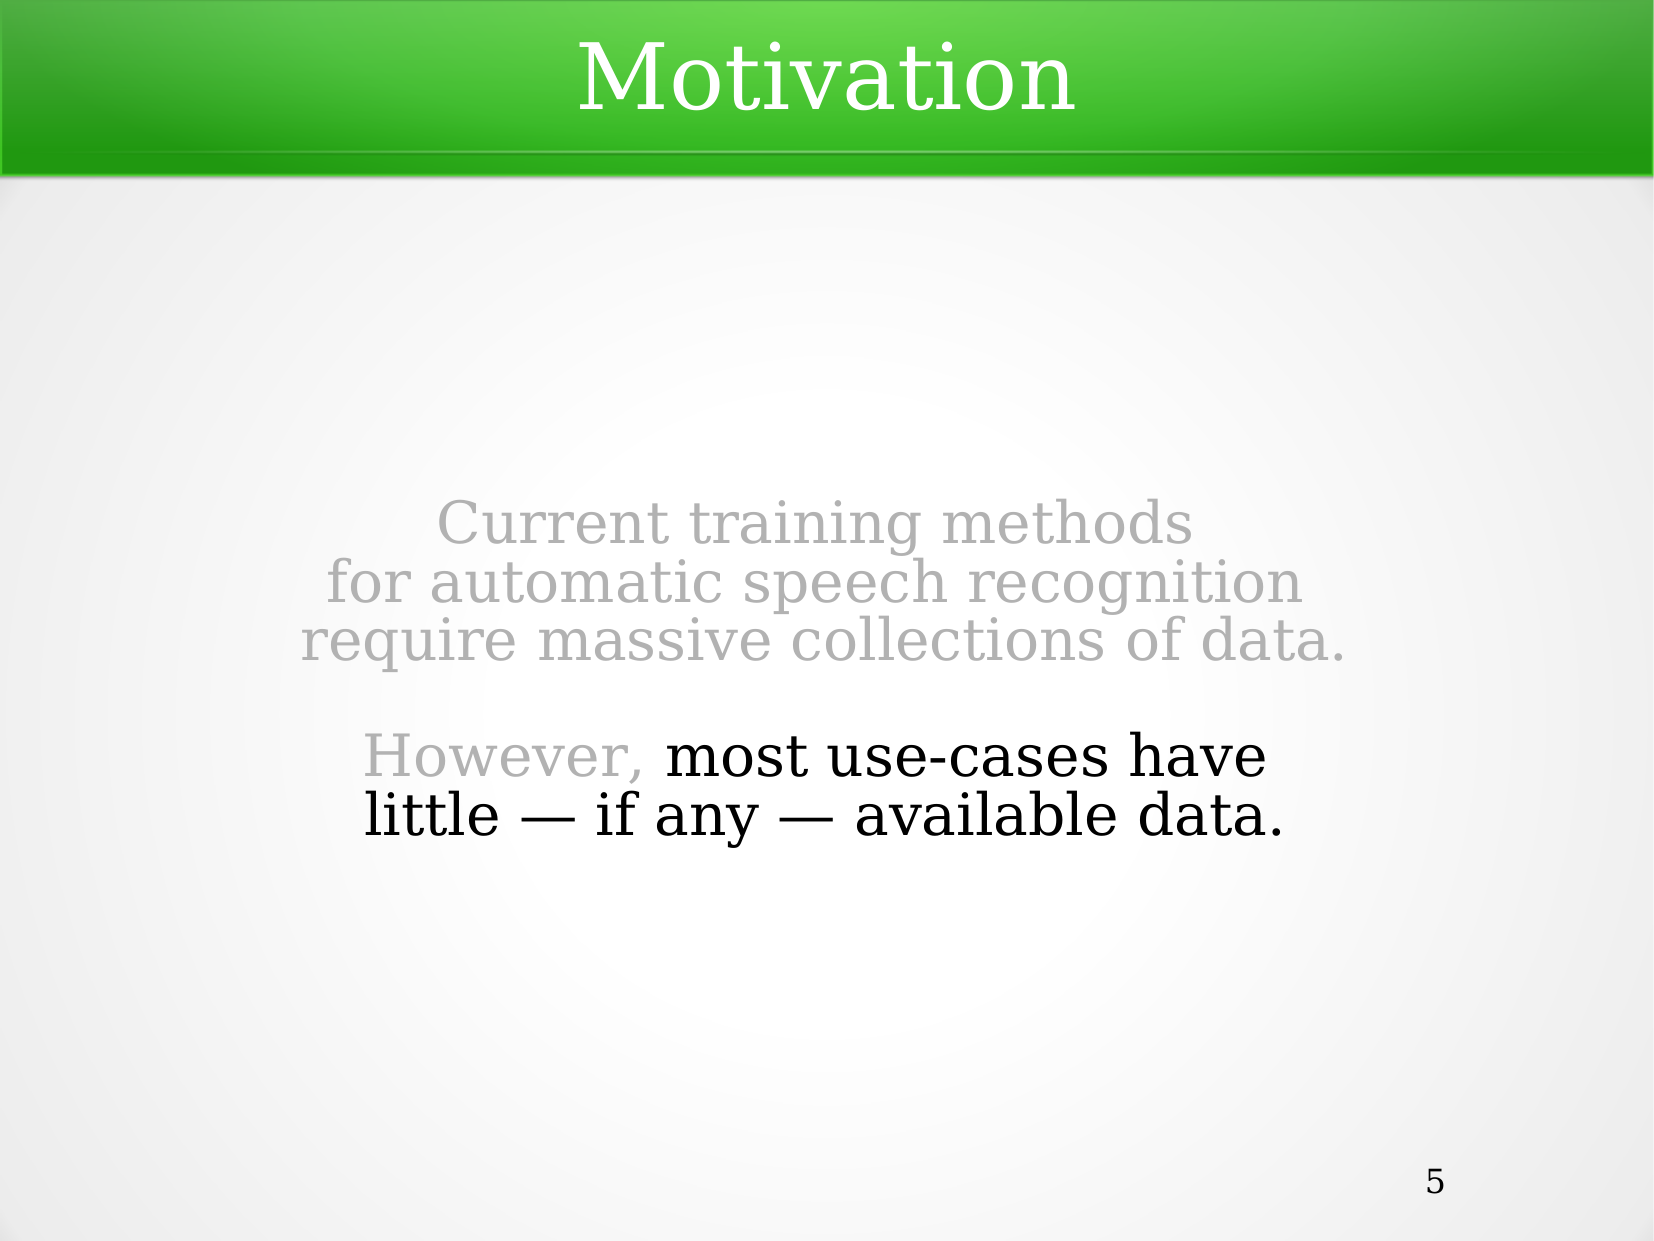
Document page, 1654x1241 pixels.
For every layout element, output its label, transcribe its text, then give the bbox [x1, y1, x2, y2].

text_box Current training methods for automatic speech recognition require massive collections of data. However, most use-cases have little — if any — available data. [44, 490, 1605, 972]
picture [0, 0, 1654, 1241]
title Motivation [82, 11, 1571, 154]
